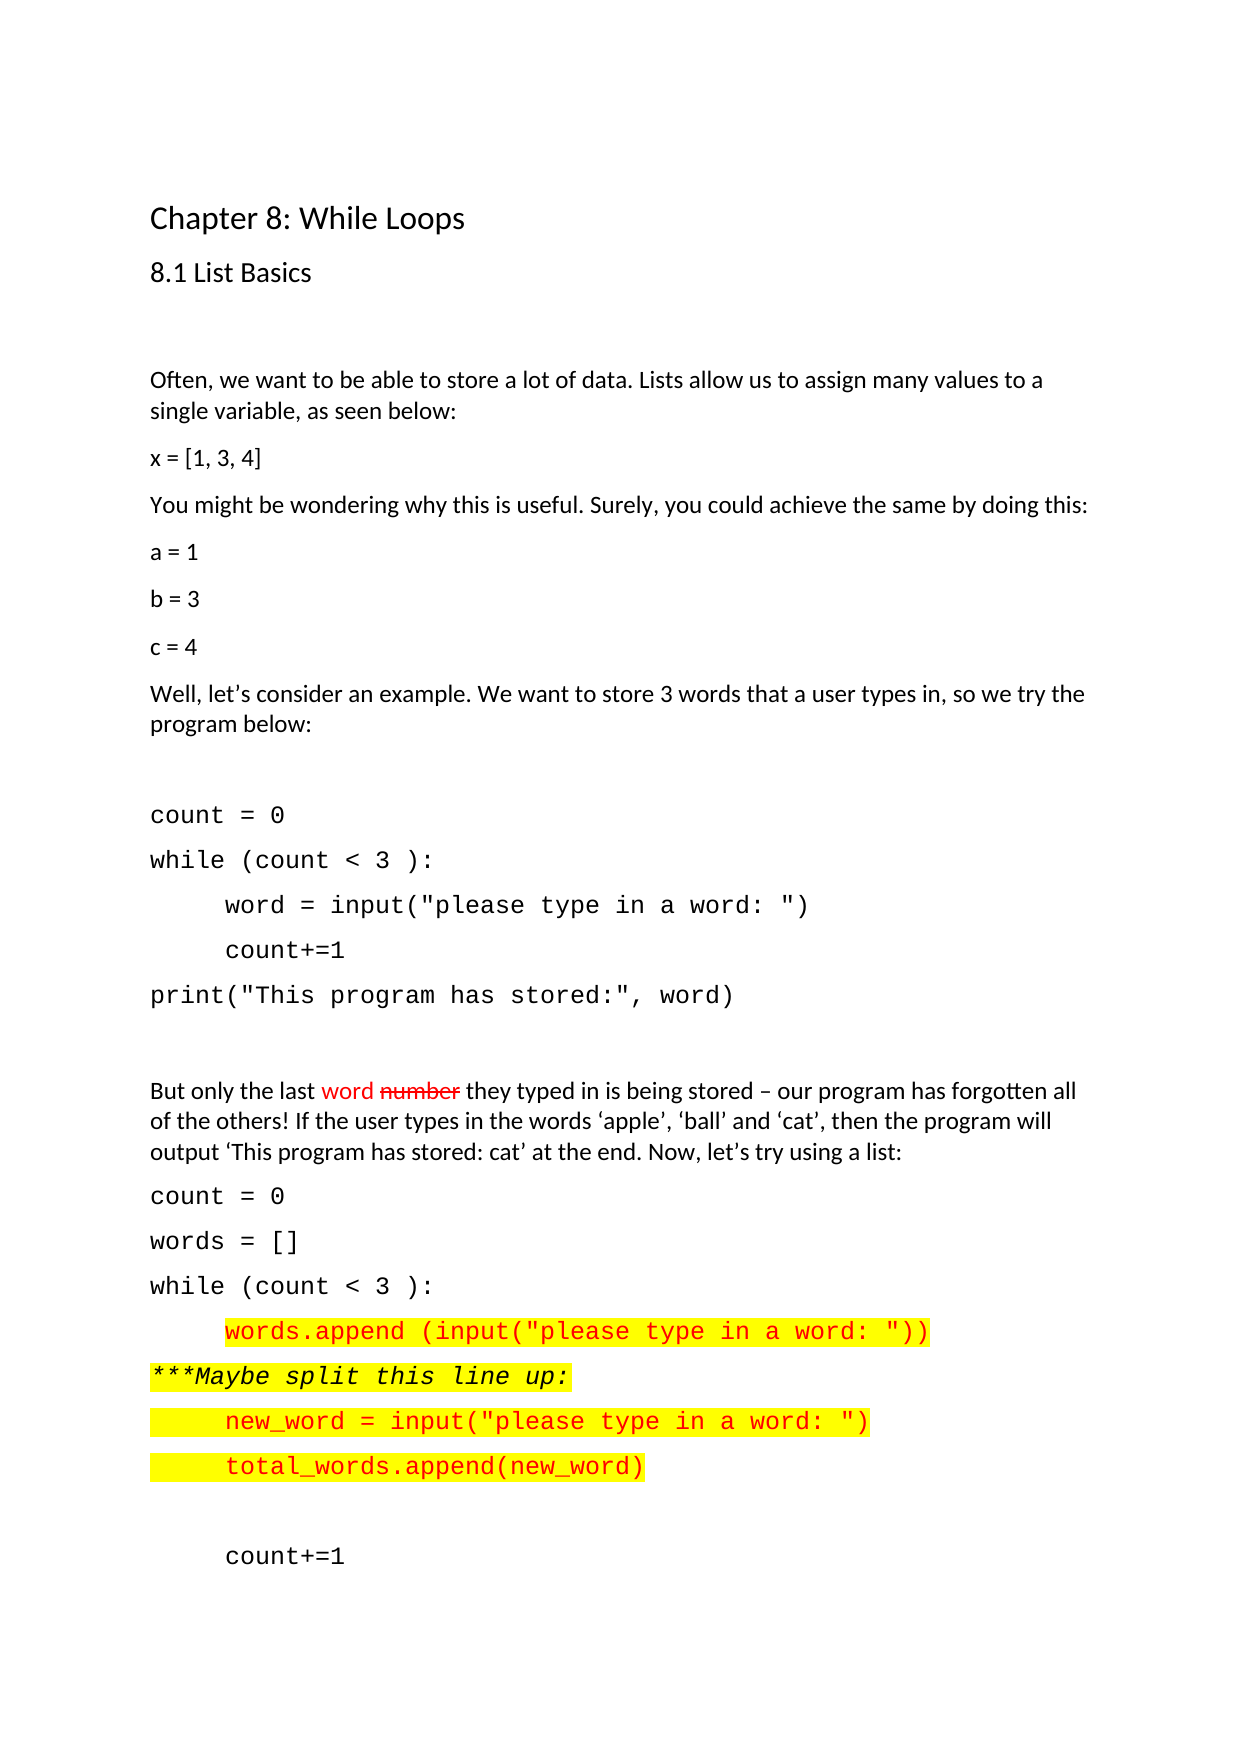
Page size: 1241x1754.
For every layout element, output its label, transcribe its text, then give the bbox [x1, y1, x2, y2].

text Chapter 8: While Loops [150, 197, 1090, 238]
text ***Maybe split this line up: [150, 1363, 1090, 1392]
text count = 0 [150, 1183, 1090, 1212]
text b = 3 [150, 583, 1090, 614]
text 8.1 List Basics [150, 254, 1090, 290]
text new_word = input("please type in a word: ") [150, 1408, 1090, 1437]
text You might be wondering why this is useful. Surely, you could achieve the same by doing this: [150, 489, 1090, 520]
text count+=1 [150, 1543, 1090, 1572]
text total_words.append(new_word) [150, 1453, 1090, 1482]
text word = input("please type in a word: ") [150, 893, 1090, 921]
text count+=1 [150, 938, 1090, 966]
text count = 0 [150, 803, 1090, 831]
text words = [] [150, 1228, 1090, 1257]
text c = 4 [150, 631, 1090, 661]
text a = 1 [150, 536, 1090, 567]
text Well, let’s consider an example. We want to store 3 words that a user types in, so we try the program below: [150, 678, 1090, 739]
text print("This program has stored:", word) [150, 983, 1090, 1011]
text Often, we want to be able to store a lot of data. Lists allow us to assign many values to a single variable, as seen below: [150, 364, 1090, 425]
text words.append (input("please type in a word: ")) [150, 1318, 1090, 1347]
text x = [1, 3, 4] [150, 442, 1090, 472]
text while (count < 3 ): [150, 1273, 1090, 1302]
text while (count < 3 ): [150, 848, 1090, 876]
text But only the last word number they typed in is being stored – our program has forgotten all of the others! If the user types in the words ‘apple’, ‘ball’ and ‘cat’, then the program will output ‘This program has stored: cat’ at the end. Now, let’s try using a list: [150, 1075, 1090, 1167]
